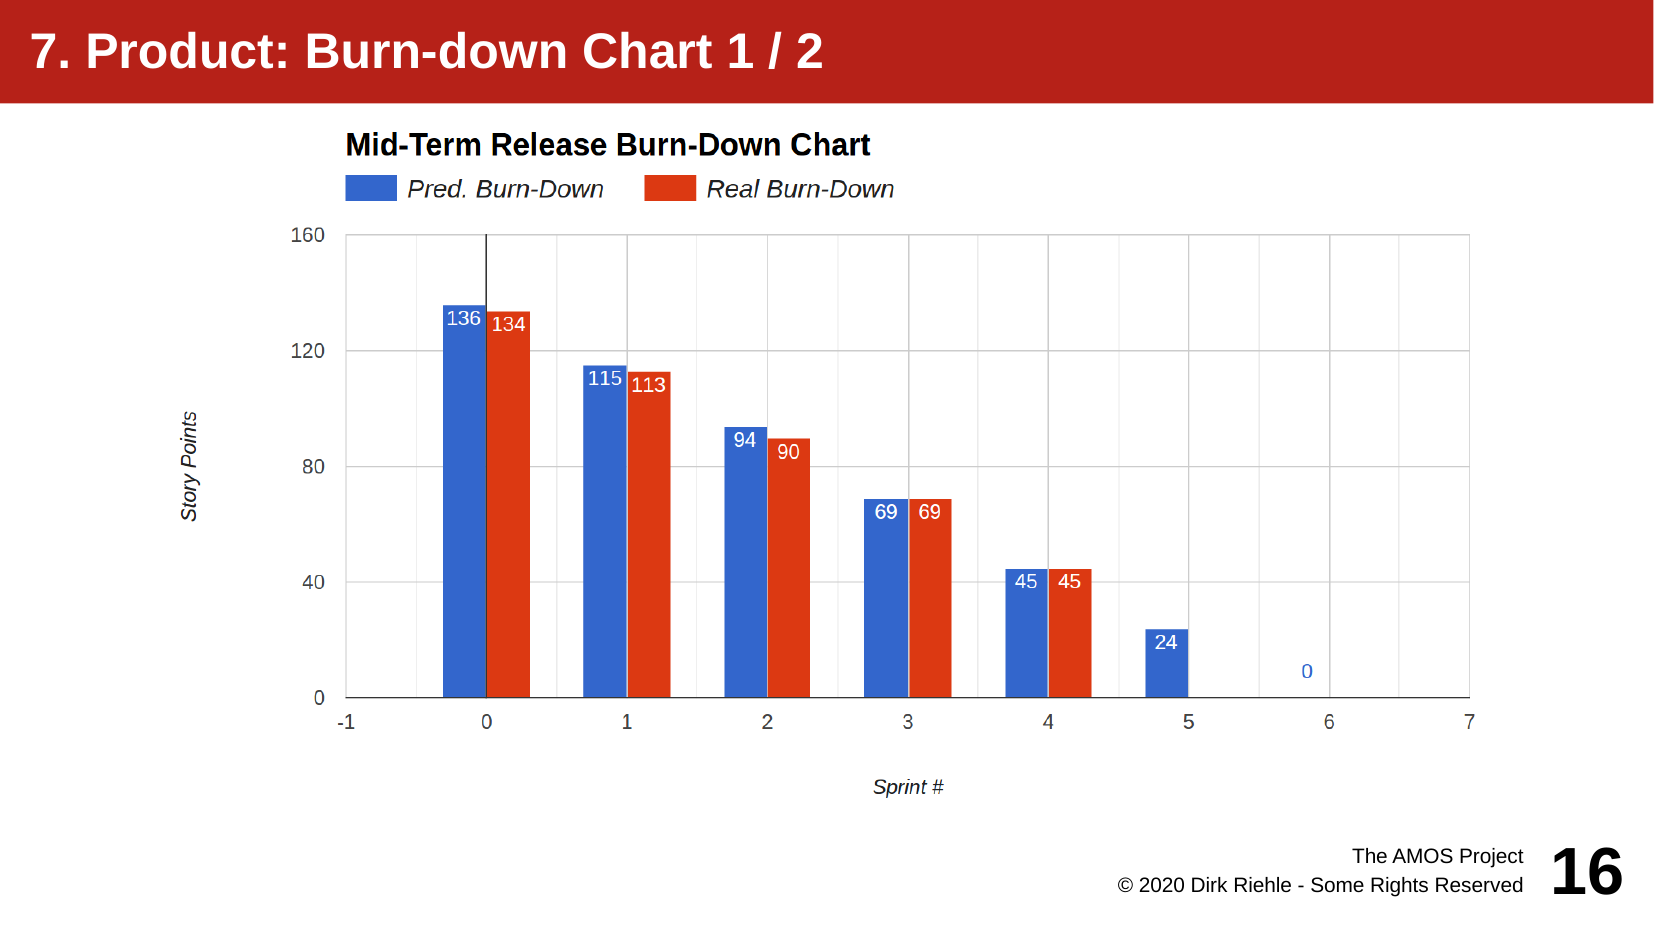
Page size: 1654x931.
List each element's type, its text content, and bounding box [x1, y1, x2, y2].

title 7. Product: Burn-down Chart 1 / 2 [0, 0, 1654, 104]
picture [179, 132, 1475, 798]
